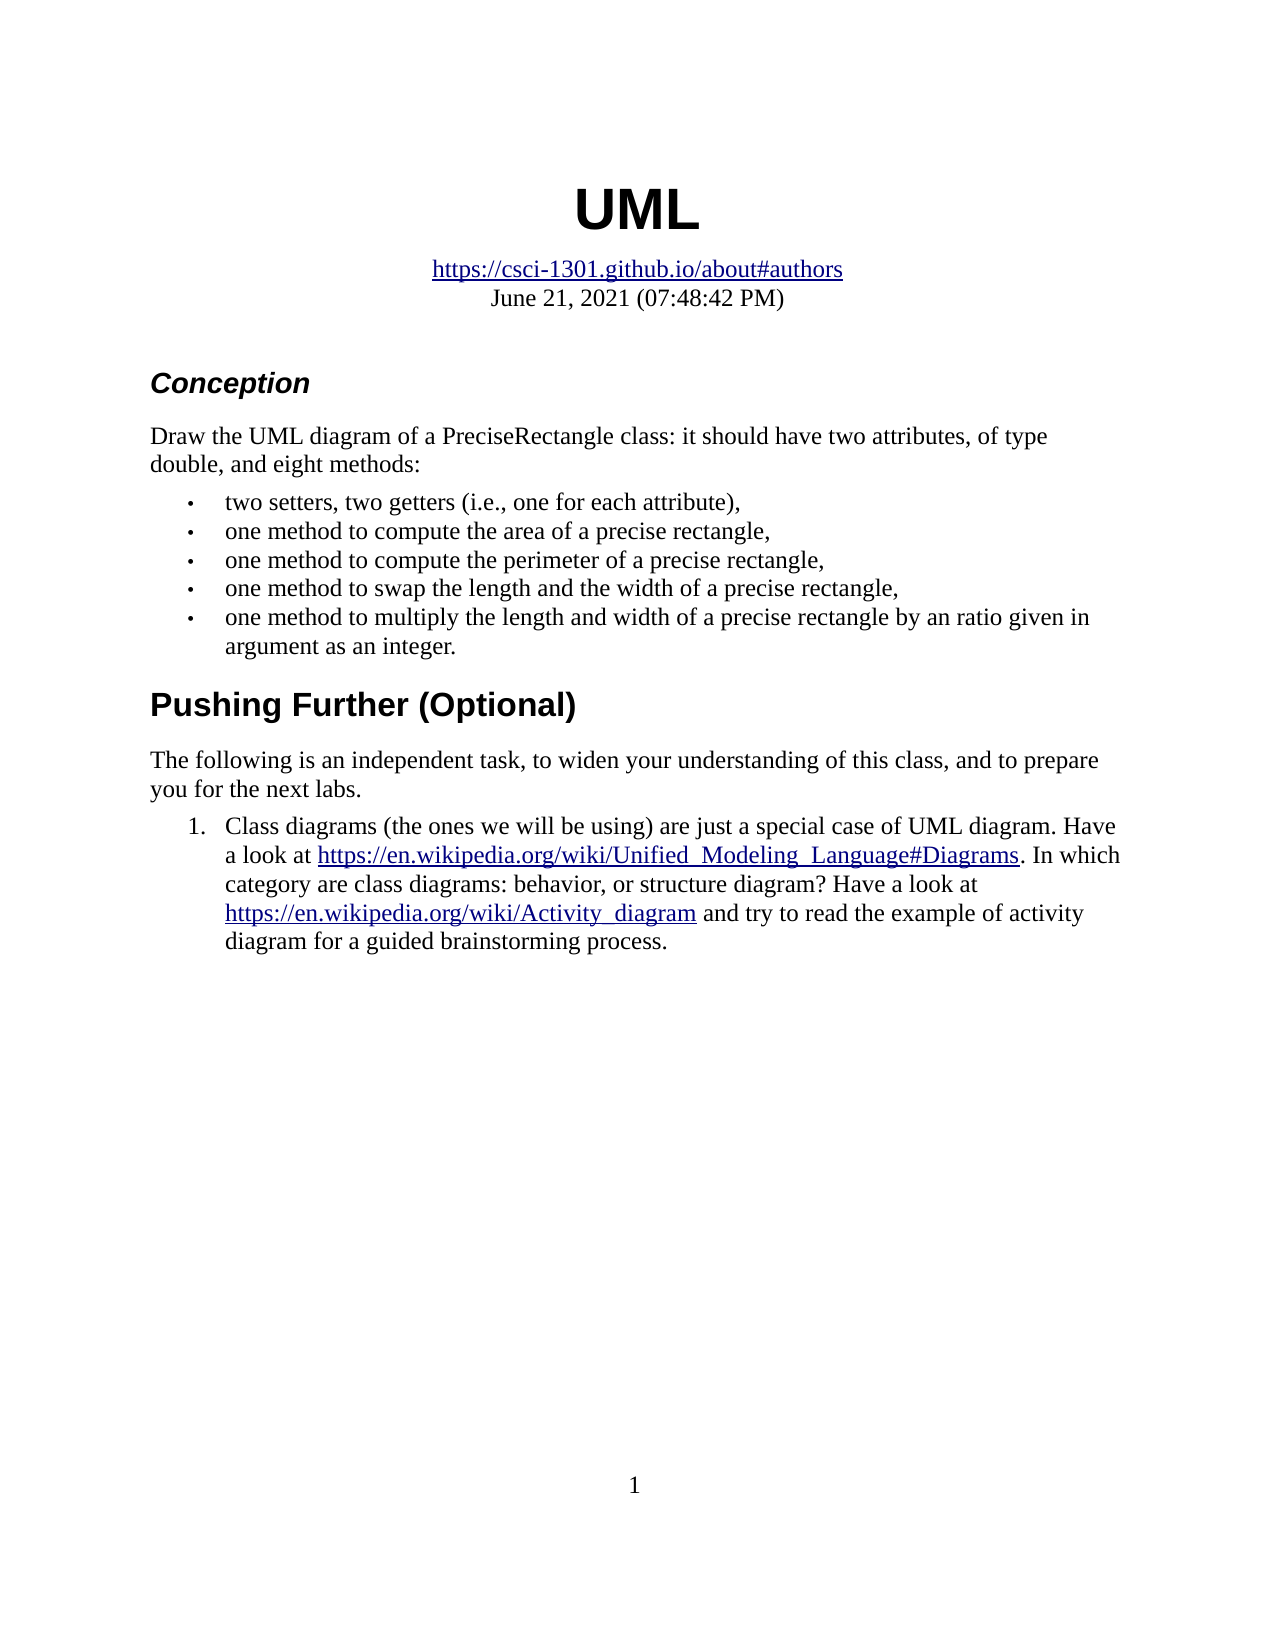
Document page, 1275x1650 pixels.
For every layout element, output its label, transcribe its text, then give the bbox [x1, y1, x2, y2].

list one method to swap the length and the width of a precise rectangle, [187, 573, 1125, 602]
text June 21, 2021 (07:48:42 PM) [150, 283, 1125, 312]
subtitle Conception [150, 366, 1125, 399]
text Draw the UML diagram of a PreciseRectangle class: it should have two attributes, of type double, and eight methods: [150, 421, 1125, 478]
list two setters, two getters (i.e., one for each attribute), [187, 487, 1125, 516]
title UML [150, 175, 1125, 242]
subtitle Pushing Further (Optional) [150, 685, 1125, 723]
list Class diagrams (the ones we will be using) are just a special case of UML diagram. Have a look at https://en.wikipedia.org/wiki/Unified_Modeling_Language#Diagrams. In which category are class diagrams: behavior, or structure diagram? Have a look at https://en.wikipedia.org/wiki/Activity_diagram and try to read the example of activity diagram for a guided brainstorming process. [187, 811, 1125, 955]
list one method to compute the perimeter of a precise rectangle, [187, 545, 1125, 573]
list one method to compute the area of a precise rectangle, [187, 516, 1125, 545]
text https://csci-1301.github.io/about#authors [150, 254, 1125, 283]
list one method to multiply the length and width of a precise rectangle by an ratio given in argument as an integer. [187, 602, 1125, 660]
text The following is an independent task, to widen your understanding of this class, and to prepare you for the next labs. [150, 745, 1125, 802]
